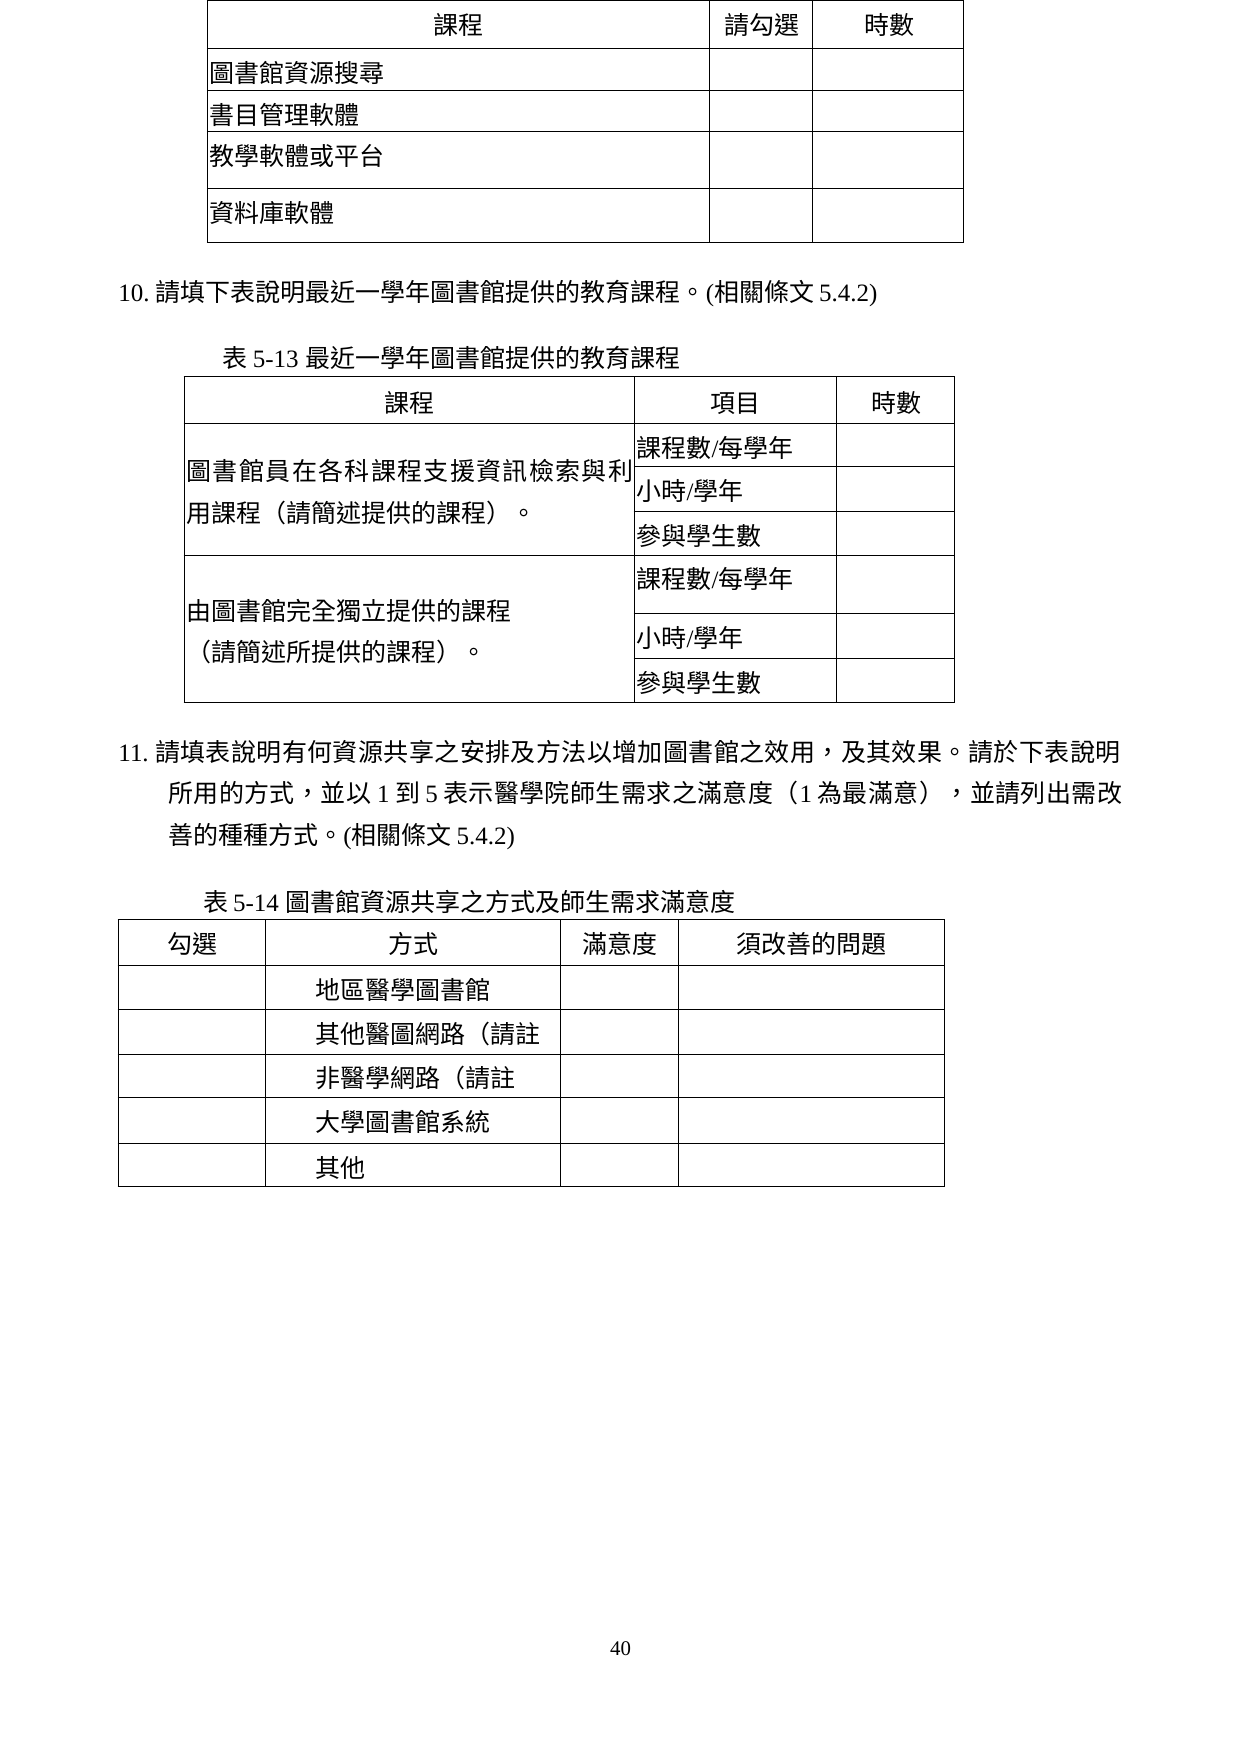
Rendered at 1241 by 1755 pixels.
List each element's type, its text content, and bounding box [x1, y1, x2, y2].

table_cell [679, 966, 944, 1009]
table_cell [119, 966, 265, 1009]
table_cell 課程數/每學年 [635, 424, 836, 466]
table_cell [119, 1098, 265, 1143]
table_cell [561, 1010, 678, 1053]
table_header 項目 [635, 377, 836, 423]
table_cell 其他 [266, 1144, 560, 1186]
table_header 課程 [208, 1, 709, 48]
table_cell 書目管理軟體 [208, 91, 709, 131]
table_cell 圖書館資源搜尋 [208, 49, 709, 90]
table_cell 由圖書館完全獨立提供的課程 （請簡述所提供的課程）。 [185, 556, 634, 702]
table_header 時數 [813, 1, 963, 48]
table_cell [837, 556, 954, 613]
table_cell [561, 966, 678, 1009]
table_cell 其他醫圖網路（請註明） [266, 1010, 560, 1053]
table_cell [561, 1098, 678, 1143]
table_cell [710, 49, 812, 90]
table_cell 資料庫軟體 [208, 189, 709, 242]
table_cell [710, 91, 812, 131]
table_cell [813, 91, 963, 131]
table_cell 教學軟體或平台 [208, 132, 709, 188]
table_cell [119, 1010, 265, 1053]
table_cell [710, 189, 812, 242]
table_header 課程 [185, 377, 634, 423]
table_cell [837, 659, 954, 702]
table_cell 參與學生數 [635, 659, 836, 702]
table_header 須改善的問題 [679, 920, 944, 965]
list 請填表說明有何資源共享之安排及方法以增加圖書館之效用，及其效果。請於下表說明所用的方式，並以1到5表示醫學院師生需求之滿意度（1為最滿意），並請列出需改善的種種方式。(相關條文5.4.2) [118, 728, 1122, 853]
table_cell [679, 1144, 944, 1186]
table_header 方式 [266, 920, 560, 965]
table_cell 參與學生數 [635, 512, 836, 554]
table_cell [679, 1098, 944, 1143]
table_cell [837, 467, 954, 511]
list 請填下表說明最近一學年圖書館提供的教育課程。(相關條文5.4.2) [118, 268, 1122, 309]
table_cell 非醫學網路（請註明） [266, 1055, 560, 1097]
table_cell [119, 1055, 265, 1097]
table_cell 小時/學年 [635, 614, 836, 658]
table_cell [813, 132, 963, 188]
table_header 請勾選 [710, 1, 812, 48]
table_cell [561, 1055, 678, 1097]
table_cell [679, 1055, 944, 1097]
table_cell [561, 1144, 678, 1186]
table_cell [119, 1144, 265, 1186]
table_cell 地區醫學圖書館 [266, 966, 560, 1009]
table_cell [837, 424, 954, 466]
table_cell 圖書館員在各科課程支援資訊檢索與利用課程（請簡述提供的課程）。 [185, 424, 634, 554]
table_header 勾選 [119, 920, 265, 965]
text 表5-14 圖書館資源共享之方式及師生需求滿意度 [178, 878, 1122, 919]
table_header 滿意度 [561, 920, 678, 965]
table_cell 課程數/每學年 [635, 556, 836, 613]
table_cell [813, 49, 963, 90]
table_cell [679, 1010, 944, 1053]
table_cell 小時/學年 [635, 467, 836, 511]
table_header 時數 [837, 377, 954, 423]
table_cell [710, 132, 812, 188]
table_cell [837, 512, 954, 554]
table_cell [813, 189, 963, 242]
table_cell [837, 614, 954, 658]
text 表5-13 最近一學年圖書館提供的教育課程 [223, 334, 1122, 376]
table_cell 大學圖書館系統 [266, 1098, 560, 1143]
